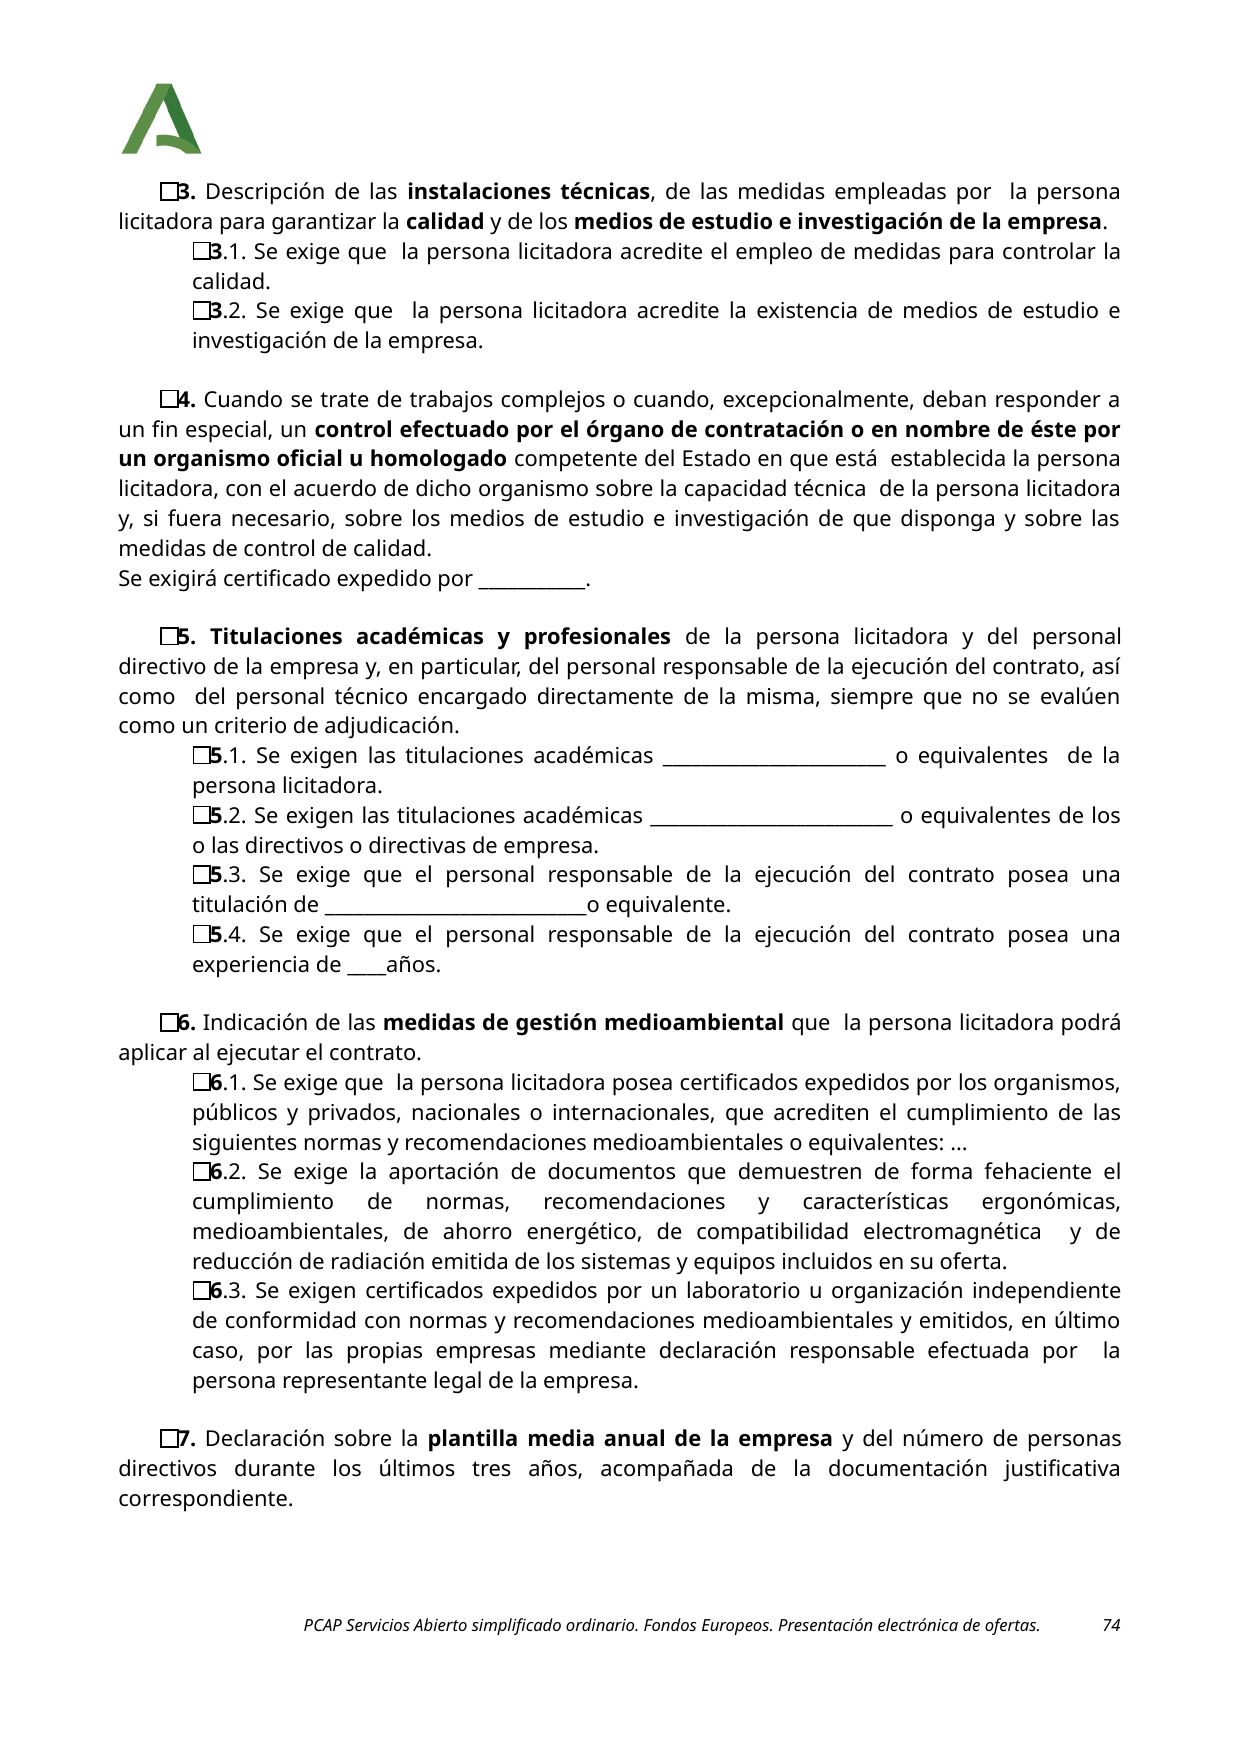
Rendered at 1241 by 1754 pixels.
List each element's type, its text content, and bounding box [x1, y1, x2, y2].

text 5.3. Se exige que el personal responsable de la ejecución del contrato posea una titulación de ___________________________o equivalente. [192, 859, 1122, 919]
text Se exigirá certificado expedido por ___________. [118, 563, 1122, 592]
text 3. Descripción de las instalaciones técnicas, de las medidas empleadas por la persona licitadora para garantizar la calidad y de los medios de estudio e investigación de la empresa. [118, 176, 1122, 236]
text 6.2. Se exige la aportación de documentos que demuestren de forma fehaciente el cumplimiento de normas, recomendaciones y características ergonómicas, medioambientales, de ahorro energético, de compatibilidad electromagnética y de reducción de radiación emitida de los sistemas y equipos incluidos en su oferta. [192, 1156, 1122, 1276]
text 5.4. Se exige que el personal responsable de la ejecución del contrato posea una experiencia de ____años. [192, 919, 1122, 979]
picture [117, 79, 206, 158]
text 5.2. Se exigen las titulaciones académicas _________________________ o equivalentes de los o las directivos o directivas de empresa. [192, 800, 1122, 859]
text 6.3. Se exigen certificados expedidos por un laboratorio u organización independiente de conformidad con normas y recomendaciones medioambientales y emitidos, en último caso, por las propias empresas mediante declaración responsable efectuada por la persona representante legal de la empresa. [192, 1276, 1122, 1395]
text 3.1. Se exige que la persona licitadora acredite el empleo de medidas para controlar la calidad. [192, 236, 1122, 296]
text 4. Cuando se trate de trabajos complejos o cuando, excepcionalmente, deban responder a un fin especial, un control efectuado por el órgano de contratación o en nombre de éste por un organismo oficial u homologado competente del Estado en que está establecida la persona licitadora, con el acuerdo de dicho organismo sobre la capacidad técnica de la persona licitadora y, si fuera necesario, sobre los medios de estudio e investigación de que disponga y sobre las medidas de control de calidad. [118, 384, 1122, 563]
text 5.1. Se exigen las titulaciones académicas _______________________ o equivalentes de la persona licitadora. [192, 740, 1122, 800]
text 6. Indicación de las medidas de gestión medioambiental que la persona licitadora podrá aplicar al ejecutar el contrato. [118, 1007, 1122, 1067]
text 7. Declaración sobre la plantilla media anual de la empresa y del número de personas directivos durante los últimos tres años, acompañada de la documentación justificativa correspondiente. [118, 1423, 1122, 1513]
text 5. Titulaciones académicas y profesionales de la persona licitadora y del personal directivo de la empresa y, en particular, del personal responsable de la ejecución del contrato, así como del personal técnico encargado directamente de la misma, siempre que no se evalúen como un criterio de adjudicación. [118, 621, 1122, 740]
text 6.1. Se exige que la persona licitadora posea certificados expedidos por los organismos, públicos y privados, nacionales o internacionales, que acrediten el cumplimiento de las siguientes normas y recomendaciones medioambientales o equivalentes: ... [192, 1067, 1122, 1156]
text 3.2. Se exige que la persona licitadora acredite la existencia de medios de estudio e investigación de la empresa. [192, 296, 1122, 355]
